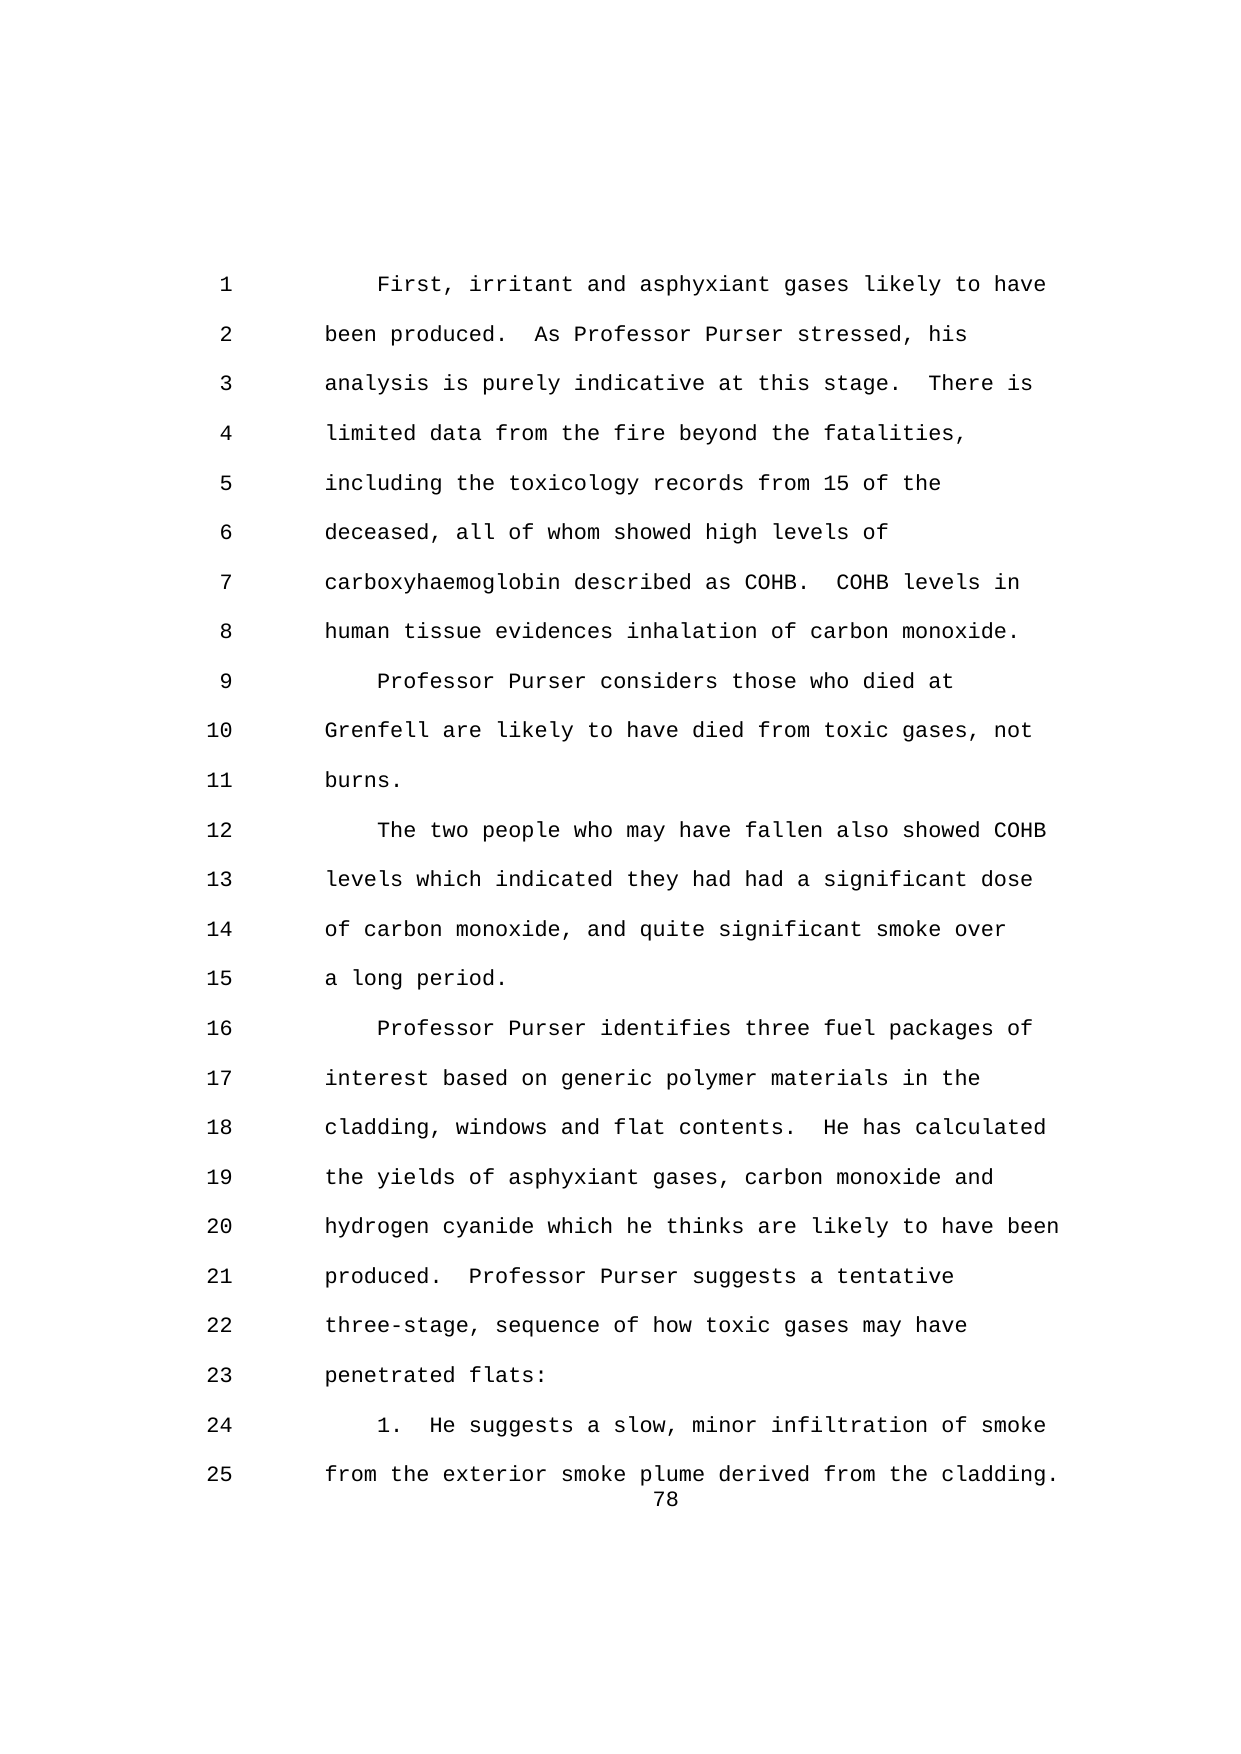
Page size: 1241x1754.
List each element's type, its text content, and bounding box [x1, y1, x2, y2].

text 22 three-stage, sequence of how toxic gases may have [75, 1314, 1165, 1339]
text 2 been produced. As Professor Purser stressed, his [75, 323, 1165, 348]
text 12 The two people who may have fallen also showed COHB [75, 819, 1165, 843]
text 20 hydrogen cyanide which he thinks are likely to have been [75, 1215, 1165, 1240]
text 18 cladding, windows and flat contents. He has calculated [75, 1116, 1165, 1141]
text 15 a long period. [75, 967, 1165, 992]
text 25 from the exterior smoke plume derived from the cladding. [75, 1463, 1165, 1488]
text 11 burns. [75, 769, 1165, 794]
text 14 of carbon monoxide, and quite significant smoke over [75, 918, 1165, 943]
text 21 produced. Professor Purser suggests a tentative [75, 1265, 1165, 1290]
text 5 including the toxicology records from 15 of the [75, 472, 1165, 496]
text 17 interest based on generic polymer materials in the [75, 1067, 1165, 1091]
text 6 deceased, all of whom showed high levels of [75, 521, 1165, 546]
text 24 1. He suggests a slow, minor infiltration of smoke [75, 1414, 1165, 1438]
text 9 Professor Purser considers those who died at [75, 670, 1165, 695]
text 16 Professor Purser identifies three fuel packages of [75, 1017, 1165, 1042]
text 4 limited data from the fire beyond the fatalities, [75, 422, 1165, 447]
text 23 penetrated flats: [75, 1364, 1165, 1389]
text 7 carboxyhaemoglobin described as COHB. COHB levels in [75, 571, 1165, 596]
text 13 levels which indicated they had had a significant dose [75, 868, 1165, 893]
text 1 First, irritant and asphyxiant gases likely to have [75, 273, 1165, 298]
text 10 Grenfell are likely to have died from toxic gases, not [75, 719, 1165, 744]
text 8 human tissue evidences inhalation of carbon monoxide. [75, 620, 1165, 645]
text 19 the yields of asphyxiant gases, carbon monoxide and [75, 1166, 1165, 1191]
text 78 [75, 1488, 1165, 1513]
text 3 analysis is purely indicative at this stage. There is [75, 372, 1165, 397]
